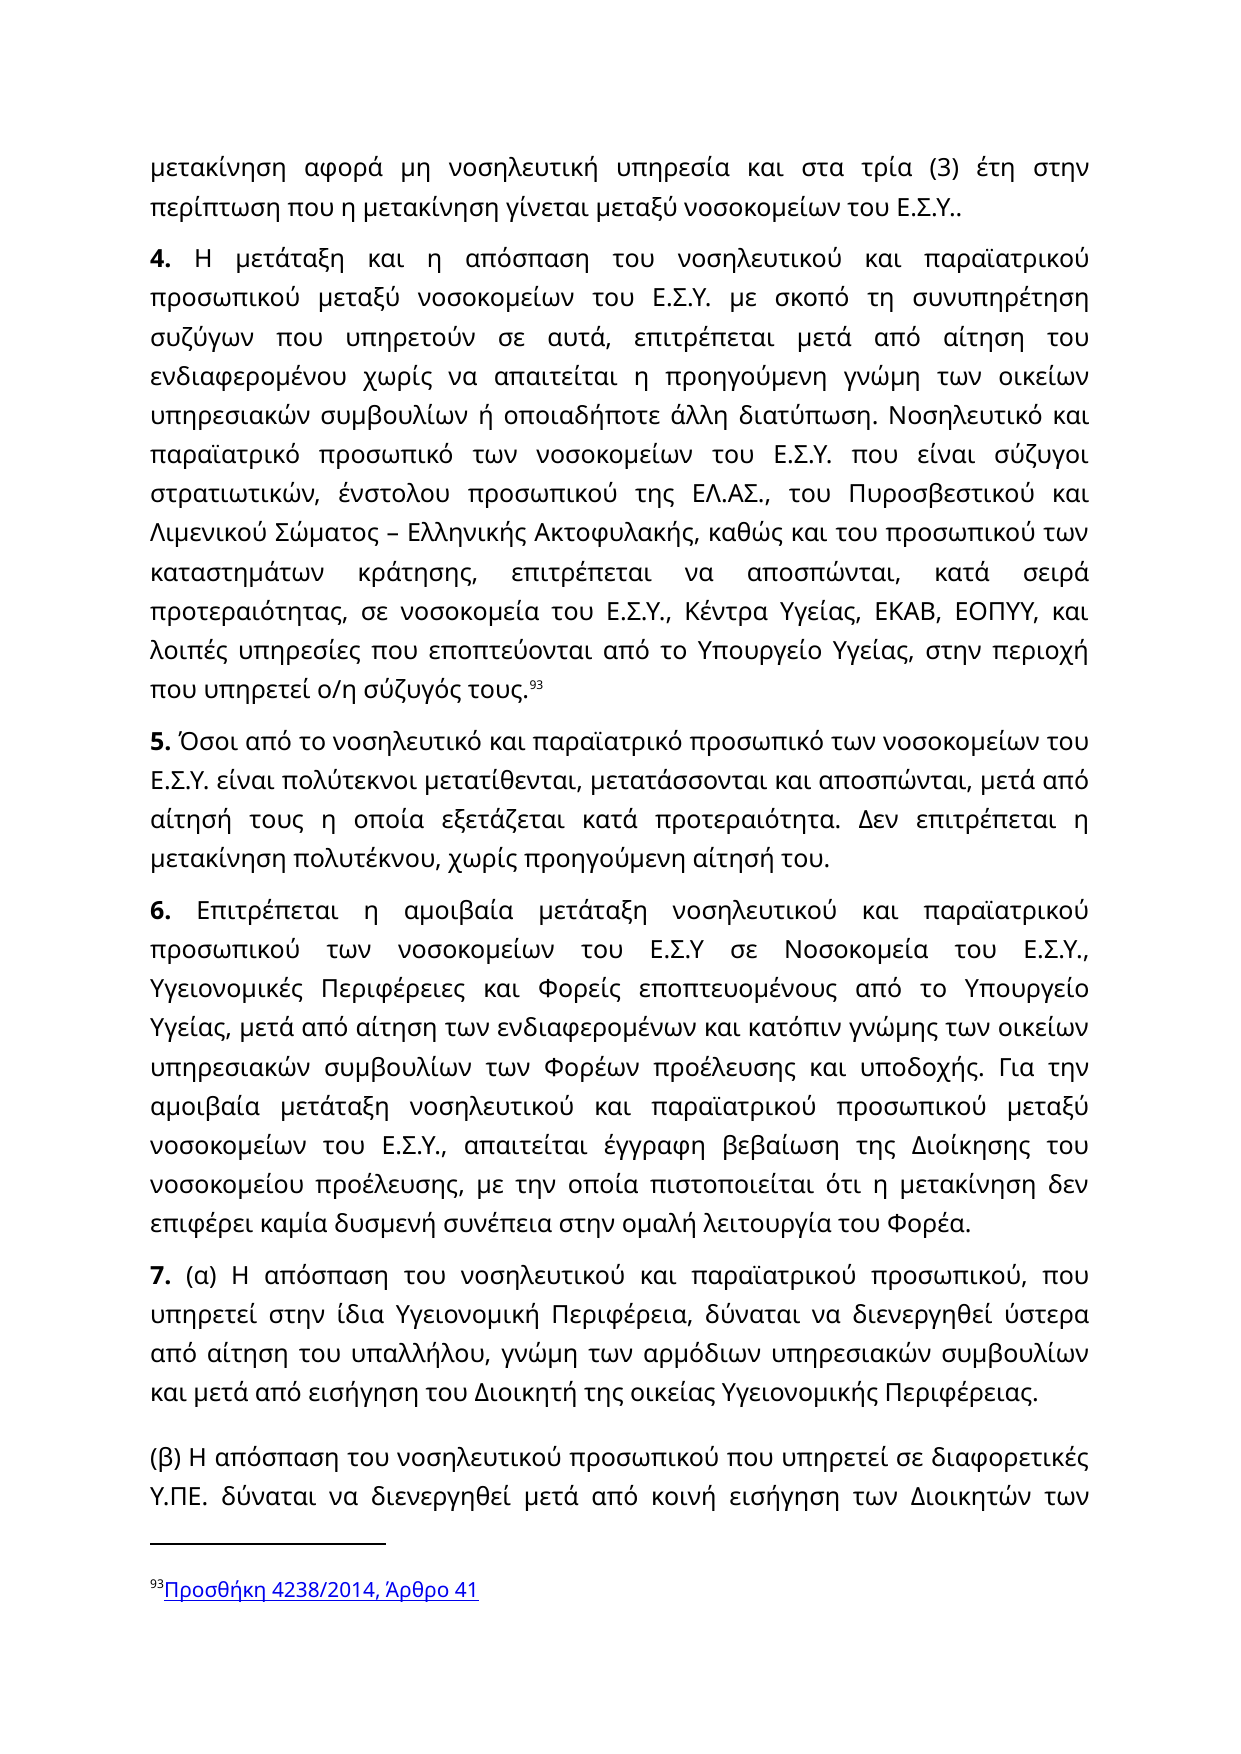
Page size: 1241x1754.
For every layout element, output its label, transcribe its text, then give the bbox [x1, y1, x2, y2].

text Προσθήκη 4238/2014, Άρθρο 41 [150, 1576, 1090, 1604]
text μετακίνηση αφορά μη νοσηλευτική υπηρεσία και στα τρία (3) έτη στην περίπτωση που η μετακίνηση γίνεται μεταξύ νοσοκομείων του Ε.Σ.Υ.. [150, 150, 1090, 223]
text 6. Επιτρέπεται η αμοιβαία μετάταξη νοσηλευτικού και παραϊατρικού προσωπικού των νοσοκομείων του Ε.Σ.Υ σε Νοσοκομεία του Ε.Σ.Υ., Υγειονομικές Περιφέρειες και Φορείς εποπτευομένους από το Υπουργείο Υγείας, μετά από αίτηση των ενδιαφερομένων και κατόπιν γνώμης των οικείων υπηρεσιακών συμβουλίων των Φορέων προέλευσης και υποδοχής. Για την αμοιβαία μετάταξη νοσηλευτικού και παραϊατρικού προσωπικού μεταξύ νοσοκομείων του Ε.Σ.Υ., απαιτείται έγγραφη βεβαίωση της Διοίκησης του νοσοκομείου προέλευσης, με την οποία πιστοποιείται ότι η μετακίνηση δεν επιφέρει καμία δυσμενή συνέπεια στην ομαλή λειτουργία του Φορέα. [150, 892, 1090, 1240]
text 7. (α) Η απόσπαση του νοσηλευτικού και παραϊατρικού προσωπικού, που υπηρετεί στην ίδια Υγειονομική Περιφέρεια, δύναται να διενεργηθεί ύστερα από αίτηση του υπαλλήλου, γνώμη των αρμόδιων υπηρεσιακών συμβουλίων και μετά από εισήγηση του Διοικητή της οικείας Υγειονομικής Περιφέρειας. [150, 1257, 1090, 1409]
text (β) Η απόσπαση του νοσηλευτικού προσωπικού που υπηρετεί σε διαφορετικές Υ.ΠΕ. δύναται να διενεργηθεί μετά από κοινή εισήγηση των Διοικητών των [150, 1439, 1090, 1512]
text 5. Όσοι από το νοσηλευτικό και παραϊατρικό προσωπικό των νοσοκομείων του Ε.Σ.Υ. είναι πολύτεκνοι μετατίθενται, μετατάσσονται και αποσπώνται, μετά από αίτησή τους η οποία εξετάζεται κατά προτεραιότητα. Δεν επιτρέπεται η μετακίνηση πολυτέκνου, χωρίς προηγούμενη αίτησή του. [150, 723, 1090, 875]
text 4. Η μετάταξη και η απόσπαση του νοσηλευτικού και παραϊατρικού προσωπικού μεταξύ νοσοκομείων του Ε.Σ.Υ. με σκοπό τη συνυπηρέτηση συζύγων που υπηρετούν σε αυτά, επιτρέπεται μετά από αίτηση του ενδιαφερομένου χωρίς να απαιτείται η προηγούμενη γνώμη των οικείων υπηρεσιακών συμβουλίων ή οποιαδήποτε άλλη διατύπωση. Νοσηλευτικό και παραϊατρικό προσωπικό των νοσοκομείων του Ε.Σ.Υ. που είναι σύζυγοι στρατιωτικών, ένστολου προσωπικού της ΕΛ.ΑΣ., του Πυροσβεστικού και Λιμενικού Σώματος – Ελληνικής Ακτοφυλακής, καθώς και του προσωπικού των καταστημάτων κράτησης, επιτρέπεται να αποσπώνται, κατά σειρά προτεραιότητας, σε νοσοκομεία του Ε.Σ.Υ., Κέντρα Υγείας, ΕΚΑΒ, ΕΟΠΥΥ, και λοιπές υπηρεσίες που εποπτεύονται από το Υπουργείο Υγείας, στην περιοχή που υπηρετεί ο/η σύζυγός τους. [150, 241, 1090, 706]
